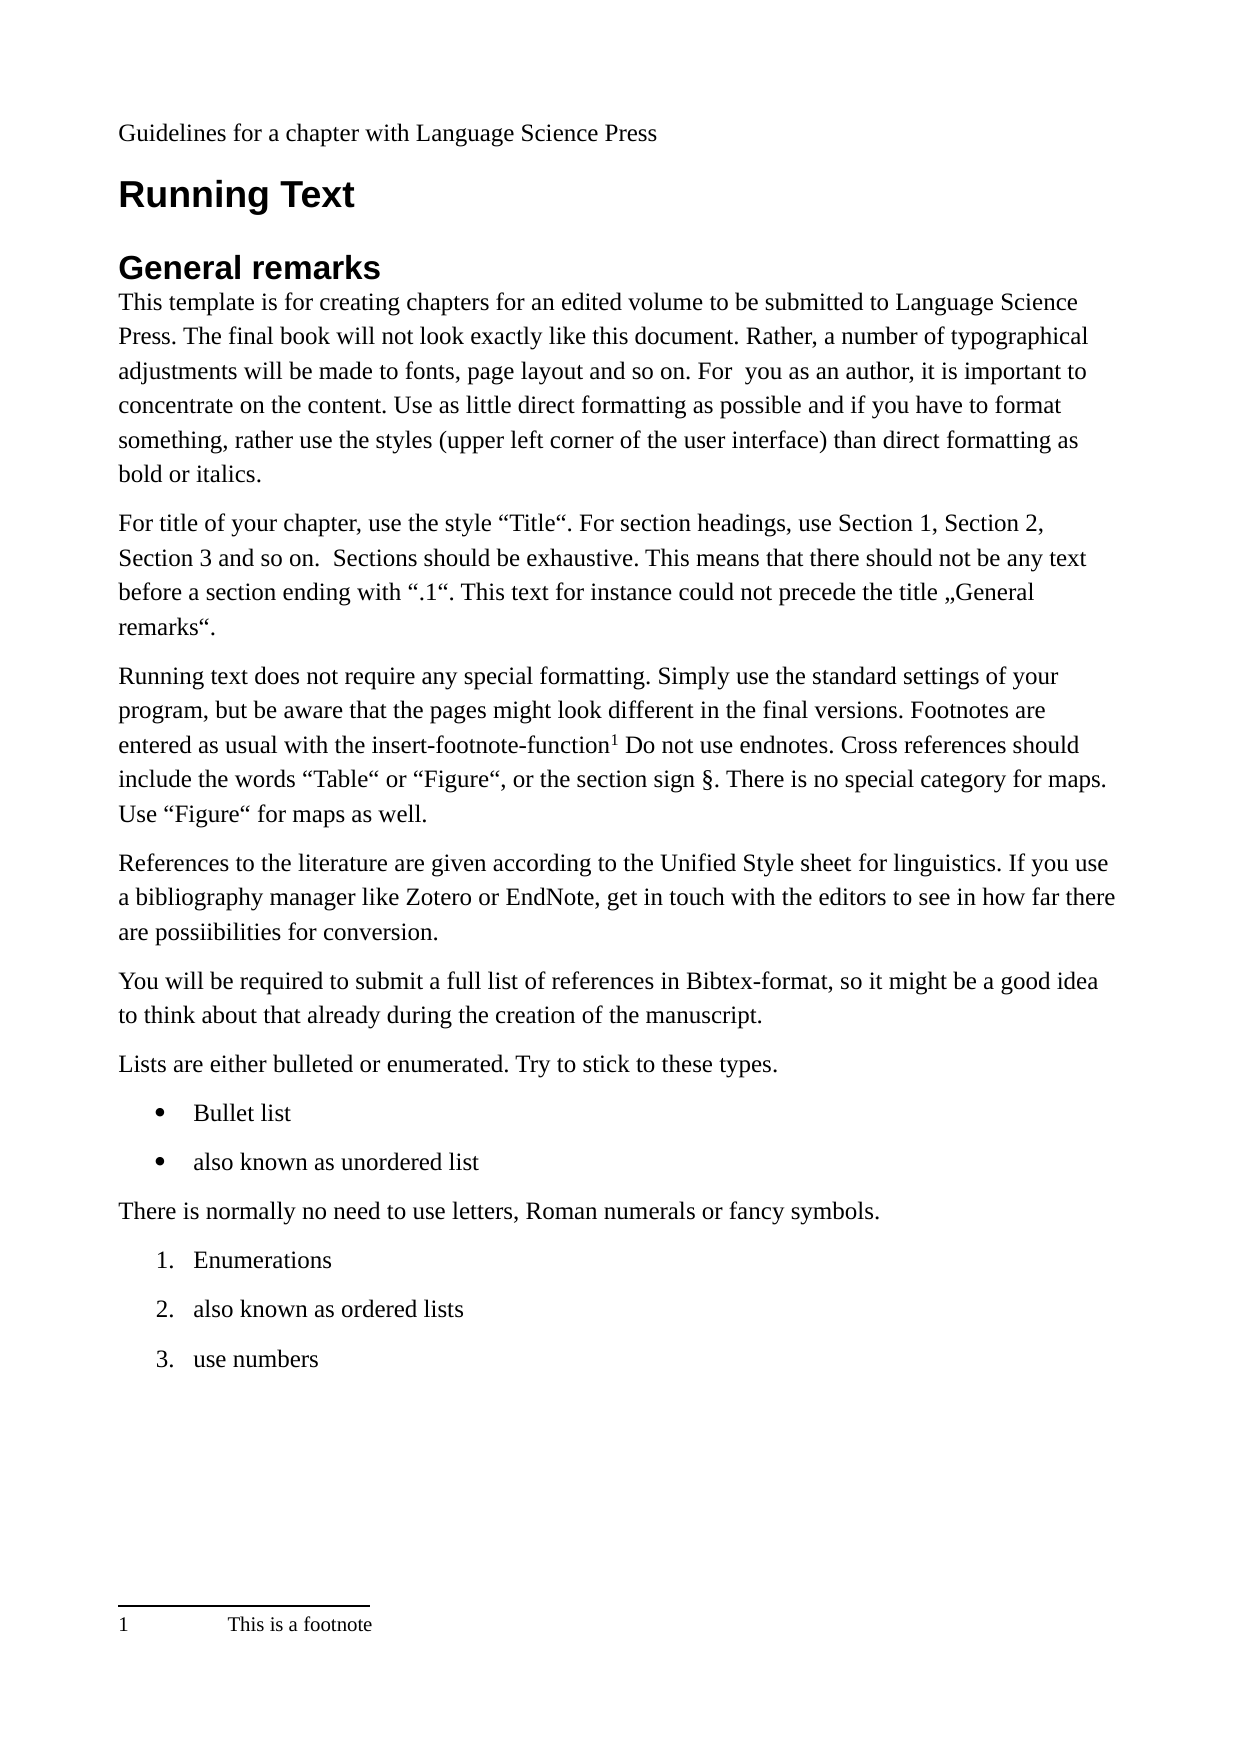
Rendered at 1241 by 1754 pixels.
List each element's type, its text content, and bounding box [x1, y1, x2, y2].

list Bullet list [156, 1098, 1122, 1127]
text Running text does not require any special formatting. Simply use the standard settings of your program, but be aware that the pages might look different in the final versions. Footnotes are entered as usual with the insert-footnote-function Do not use endnotes. Cross references should include the words “Table“ or “Figure“, or the section sign §. There is no special category for maps. Use “Figure“ for maps as well. [118, 661, 1122, 827]
list also known as ordered lists [156, 1294, 1122, 1323]
text Lists are either bulleted or enumerated. Try to stick to these types. [118, 1049, 1122, 1078]
subtitle General remarks [118, 248, 1122, 287]
subtitle Running Text [118, 172, 1122, 215]
text This is a footnote [118, 1612, 1122, 1636]
text References to the literature are given according to the Unified Style sheet for linguistics. If you use a bibliography manager like Zotero or EndNote, get in touch with the editors to see in how far there are possiibilities for conversion. [118, 848, 1122, 945]
list also known as unordered list [156, 1147, 1122, 1176]
list use numbers [156, 1344, 1122, 1372]
text You will be required to submit a full list of references in Bibtex-format, so it might be a good idea to think about that already during the creation of the manuscript. [118, 966, 1122, 1029]
text Guidelines for a chapter with Language Science Press [118, 118, 1122, 147]
text For title of your chapter, use the style “Title“. For section headings, use Section 1, Section 2, Section 3 and so on. Sections should be exhaustive. This means that there should not be any text before a section ending with “.1“. This text for instance could not precede the title „General remarks“. [118, 508, 1122, 640]
text There is normally no need to use letters, Roman numerals or fancy symbols. [118, 1196, 1122, 1225]
text This template is for creating chapters for an edited volume to be submitted to Language Science Press. The final book will not look exactly like this document. Rather, a number of typographical adjustments will be made to fonts, page layout and so on. For you as an author, it is important to concentrate on the content. Use as little direct formatting as possible and if you have to format something, rather use the styles (upper left corner of the user interface) than direct formatting as bold or italics. [118, 287, 1122, 488]
list Enumerations [156, 1246, 1122, 1274]
